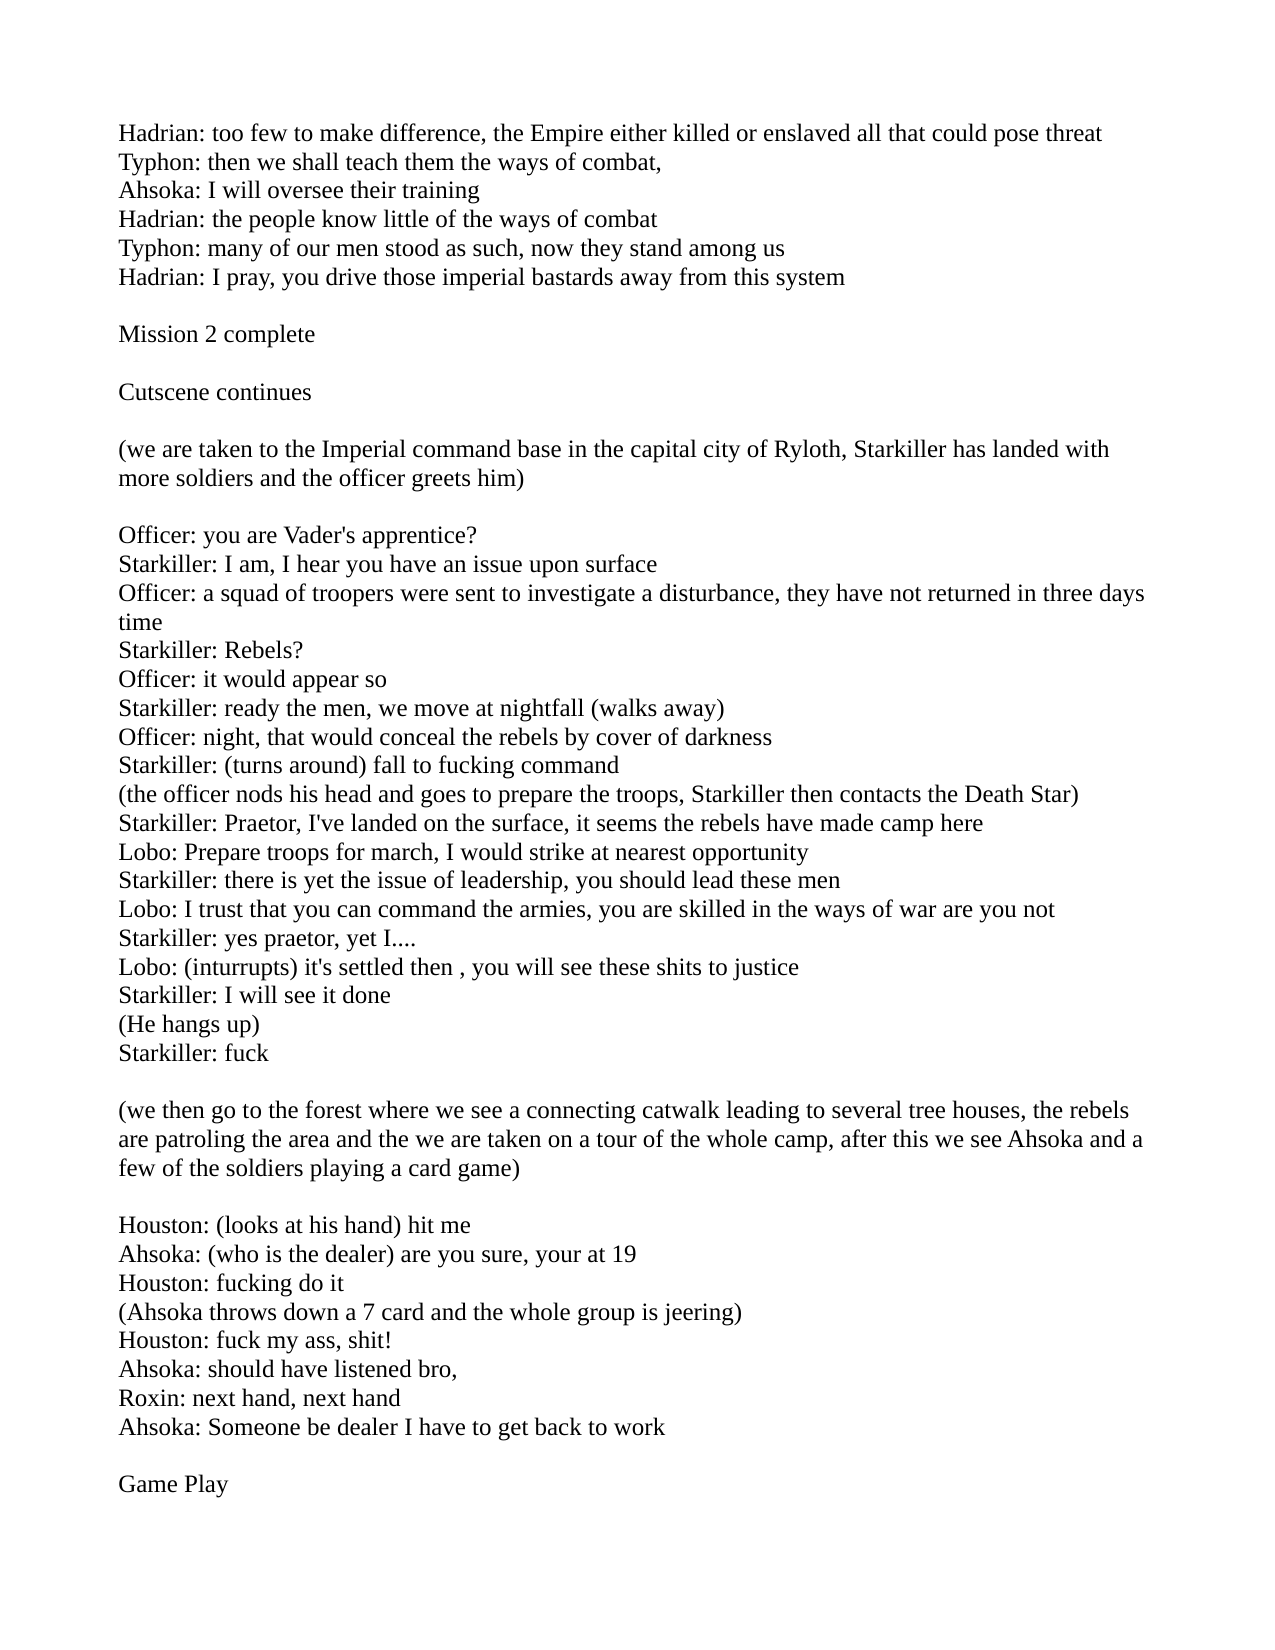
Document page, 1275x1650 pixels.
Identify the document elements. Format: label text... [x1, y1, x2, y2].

text Typhon: then we shall teach them the ways of combat, [118, 147, 1157, 176]
text Roxin: next hand, next hand [118, 1383, 1157, 1412]
text Starkiller: I am, I hear you have an issue upon surface [118, 549, 1157, 578]
text Houston: (looks at his hand) hit me [118, 1211, 1157, 1239]
text Starkiller: ready the men, we move at nightfall (walks away) [118, 693, 1157, 722]
text Starkiller: (turns around) fall to fucking command [118, 751, 1157, 779]
text Typhon: many of our men stood as such, now they stand among us [118, 233, 1157, 262]
text (the officer nods his head and goes to prepare the troops, Starkiller then contacts the Death Star) [118, 779, 1157, 808]
text Ahsoka: Someone be dealer I have to get back to work [118, 1412, 1157, 1441]
text Starkiller: yes praetor, yet I.... [118, 923, 1157, 952]
text Game Play [118, 1469, 1157, 1498]
text Starkiller: Praetor, I've landed on the surface, it seems the rebels have made camp here [118, 808, 1157, 837]
text Lobo: (inturrupts) it's settled then , you will see these shits to justice [118, 952, 1157, 981]
text Ahsoka: I will oversee their training [118, 176, 1157, 204]
text Hadrian: the people know little of the ways of combat [118, 204, 1157, 233]
text Lobo: I trust that you can command the armies, you are skilled in the ways of war are you not [118, 894, 1157, 923]
text (He hangs up) [118, 1009, 1157, 1038]
text Mission 2 complete [118, 319, 1157, 348]
text Officer: it would appear so [118, 664, 1157, 693]
text (we then go to the forest where we see a connecting catwalk leading to several tree houses, the rebels are patroling the area and the we are taken on a tour of the whole camp, after this we see Ahsoka and a few of the soldiers playing a card game) [118, 1096, 1157, 1182]
text Ahsoka: (who is the dealer) are you sure, your at 19 [118, 1239, 1157, 1268]
text Houston: fucking do it [118, 1268, 1157, 1297]
text Hadrian: too few to make difference, the Empire either killed or enslaved all that could pose threat [118, 118, 1157, 147]
text (Ahsoka throws down a 7 card and the whole group is jeering) [118, 1297, 1157, 1326]
text Officer: you are Vader's apprentice? [118, 521, 1157, 549]
text Starkiller: I will see it done [118, 981, 1157, 1009]
text Ahsoka: should have listened bro, [118, 1354, 1157, 1383]
text (we are taken to the Imperial command base in the capital city of Ryloth, Starkiller has landed with more soldiers and the officer greets him) [118, 434, 1157, 492]
text Houston: fuck my ass, shit! [118, 1326, 1157, 1354]
text Officer: night, that would conceal the rebels by cover of darkness [118, 722, 1157, 751]
text Starkiller: Rebels? [118, 636, 1157, 664]
text Officer: a squad of troopers were sent to investigate a disturbance, they have not returned in three days time [118, 578, 1157, 636]
text Lobo: Prepare troops for march, I would strike at nearest opportunity [118, 837, 1157, 866]
text Hadrian: I pray, you drive those imperial bastards away from this system [118, 262, 1157, 291]
text Starkiller: there is yet the issue of leadership, you should lead these men [118, 866, 1157, 894]
text Cutscene continues [118, 377, 1157, 406]
text Starkiller: fuck [118, 1038, 1157, 1067]
